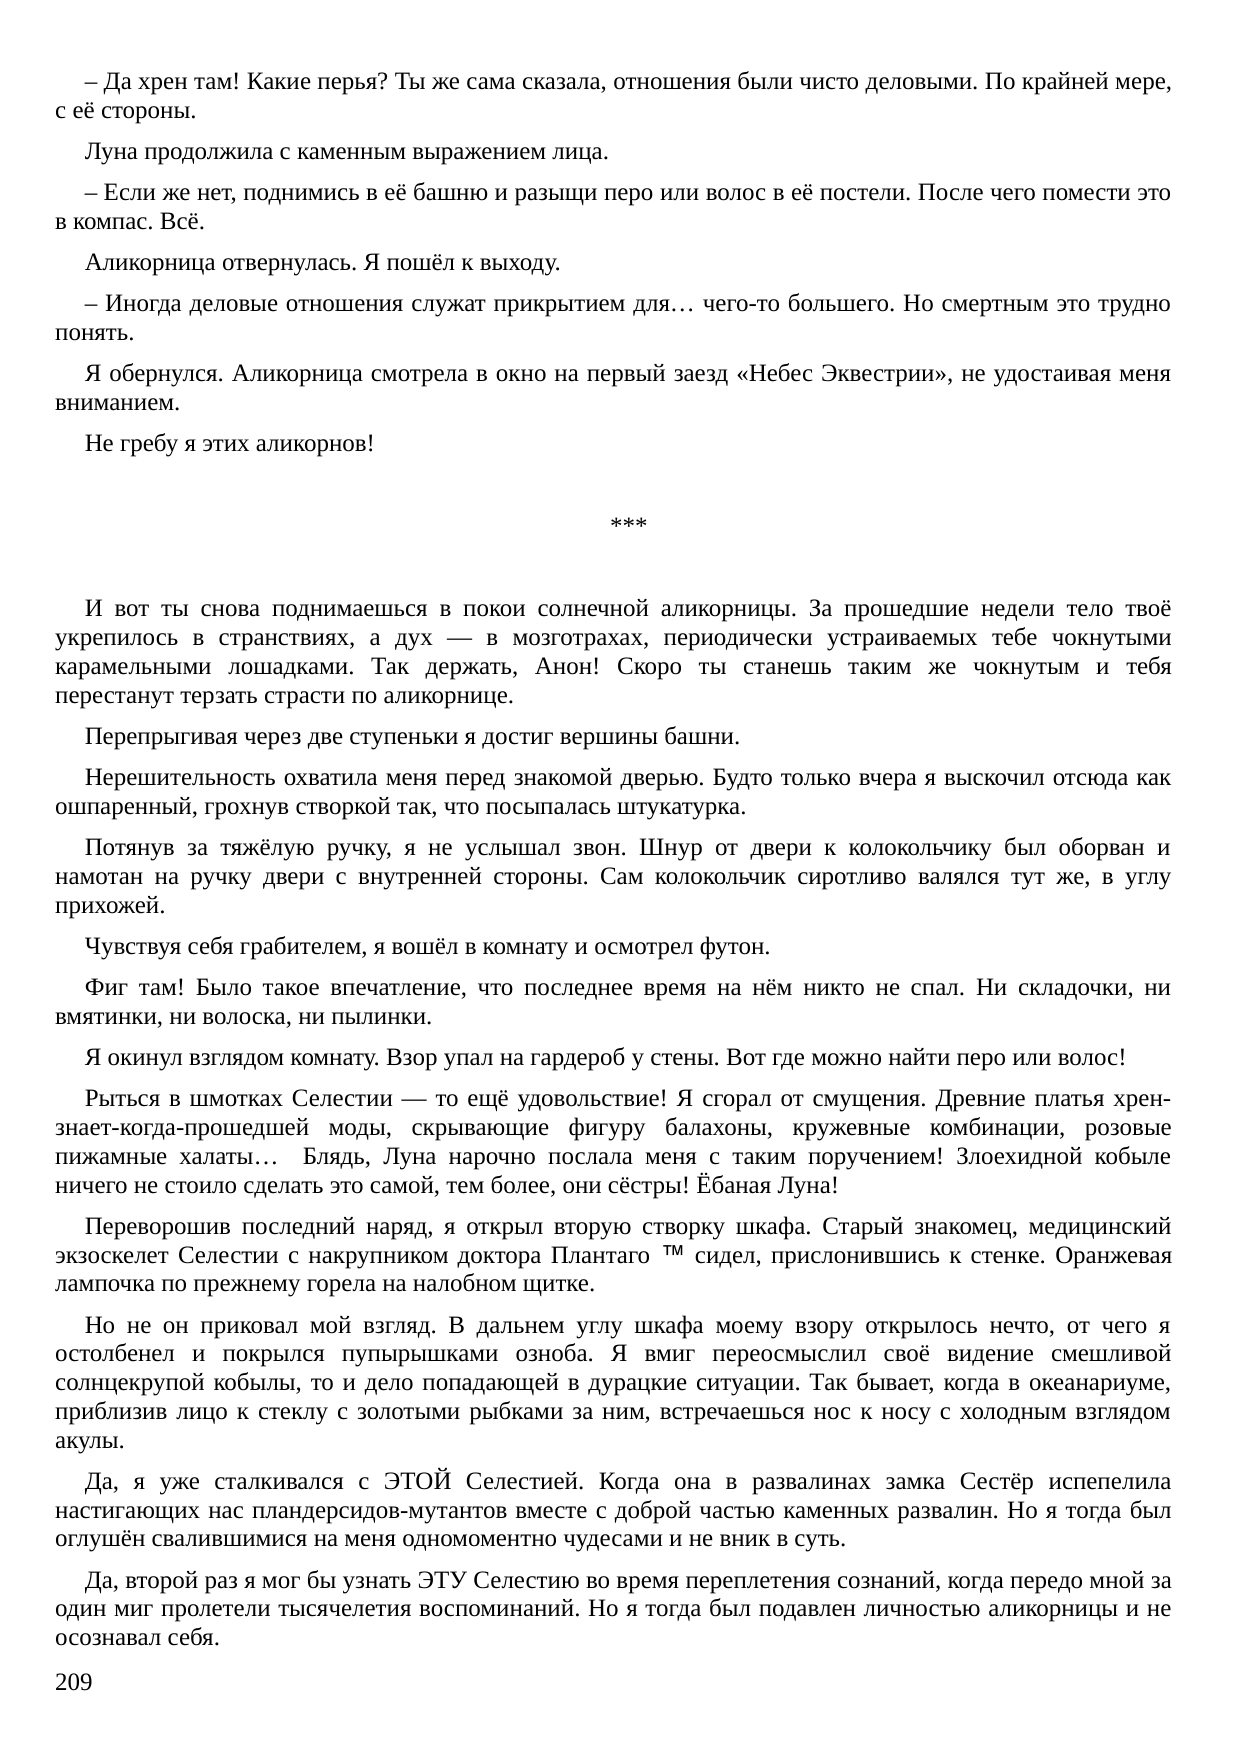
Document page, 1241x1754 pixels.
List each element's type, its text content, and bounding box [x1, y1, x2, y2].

text Не гребу я этих аликорнов! [55, 428, 1173, 457]
text – Да хрен там! Какие перья? Ты же сама сказала, отношения были чисто деловыми. По крайней мере, с её стороны. [55, 66, 1173, 123]
text Чувствуя себя грабителем, я вошёл в комнату и осмотрел футон. [55, 931, 1173, 960]
text Я окинул взглядом комнату. Взор упал на гардероб у стены. Вот где можно найти перо или волос! [55, 1042, 1173, 1071]
text – Иногда деловые отношения служат прикрытием для… чего-то большего. Но смертным это трудно понять. [55, 288, 1173, 346]
text Рыться в шмотках Селестии — то ещё удовольствие! Я сгорал от смущения. Древние платья хрен-знает-когда-прошедшей моды, скрывающие фигуру балахоны, кружевные комбинации, розовые пижамные халаты… Блядь, Луна нарочно послала меня с таким поручением! Злоехидной кобыле ничего не стоило сделать это самой, тем более, они сёстры! Ёбаная Луна! [55, 1083, 1173, 1198]
text Переворошив последний наряд, я открыл вторую створку шкафа. Старый знакомец, медицинский экзоскелет Селестии с накрупником доктора Плантаго  сидел, прислонившись к стенке. Оранжевая лампочка по прежнему горела на налобном щитке. [55, 1211, 1173, 1297]
text Нерешительность охватила меня перед знакомой дверью. Будто только вчера я выскочил отсюда как ошпаренный, грохнув створкой так, что посыпалась штукатурка. [55, 762, 1173, 820]
text Луна продолжила с каменным выражением лица. [55, 136, 1173, 165]
text Да, второй раз я мог бы узнать ЭТУ Селестию во время переплетения сознаний, когда передо мной за один миг пролетели тысячелетия воспоминаний. Но я тогда был подавлен личностью аликорницы и не осознавал себя. [55, 1565, 1173, 1651]
text Аликорница отвернулась. Я пошёл к выходу. [55, 247, 1173, 276]
text Фиг там! Было такое впечатление, что последнее время на нём никто не спал. Ни складочки, ни вмятинки, ни волоска, ни пылинки. [55, 972, 1173, 1030]
text Но не он приковал мой взгляд. В дальнем углу шкафа моему взору открылось нечто, от чего я остолбенел и покрылся пупырышками озноба. Я вмиг переосмыслил своё видение смешливой солнцекрупой кобылы, то и дело попадающей в дурацкие ситуации. Так бывает, когда в океанариуме, приблизив лицо к стеклу с золотыми рыбками за ним, встречаешься нос к носу с холодным взглядом акулы. [55, 1310, 1173, 1453]
text – Если же нет, поднимись в её башню и разыщи перо или волос в её постели. После чего помести это в компас. Всё. [55, 177, 1173, 235]
text Потянув за тяжёлую ручку, я не услышал звон. Шнур от двери к колокольчику был оборван и намотан на ручку двери с внутренней стороны. Сам колокольчик сиротливо валялся тут же, в углу прихожей. [55, 832, 1173, 918]
text Я обернулся. Аликорница смотрела в окно на первый заезд «Небес Эквестрии», не удостаивая меня вниманием. [55, 358, 1173, 416]
text Да, я уже сталкивался с ЭТОЙ Селестией. Когда она в развалинах замка Сестёр испепелила настигающих нас пландерсидов-мутантов вместе с доброй частью каменных развалин. Но я тогда был оглушён свалившимися на меня одномоментно чудесами и не вник в суть. [55, 1466, 1173, 1552]
text Перепрыгивая через две ступеньки я достиг вершины башни. [55, 721, 1173, 750]
text *** [55, 511, 1173, 540]
text И вот ты снова поднимаешься в покои солнечной аликорницы. За прошедшие недели тело твоё укрепилось в странствиях, а дух — в мозготрахах, периодически устраиваемых тебе чокнутыми карамельными лошадками. Так держать, Анон! Скоро ты станешь таким же чокнутым и тебя перестанут терзать страсти по аликорнице. [55, 593, 1173, 708]
